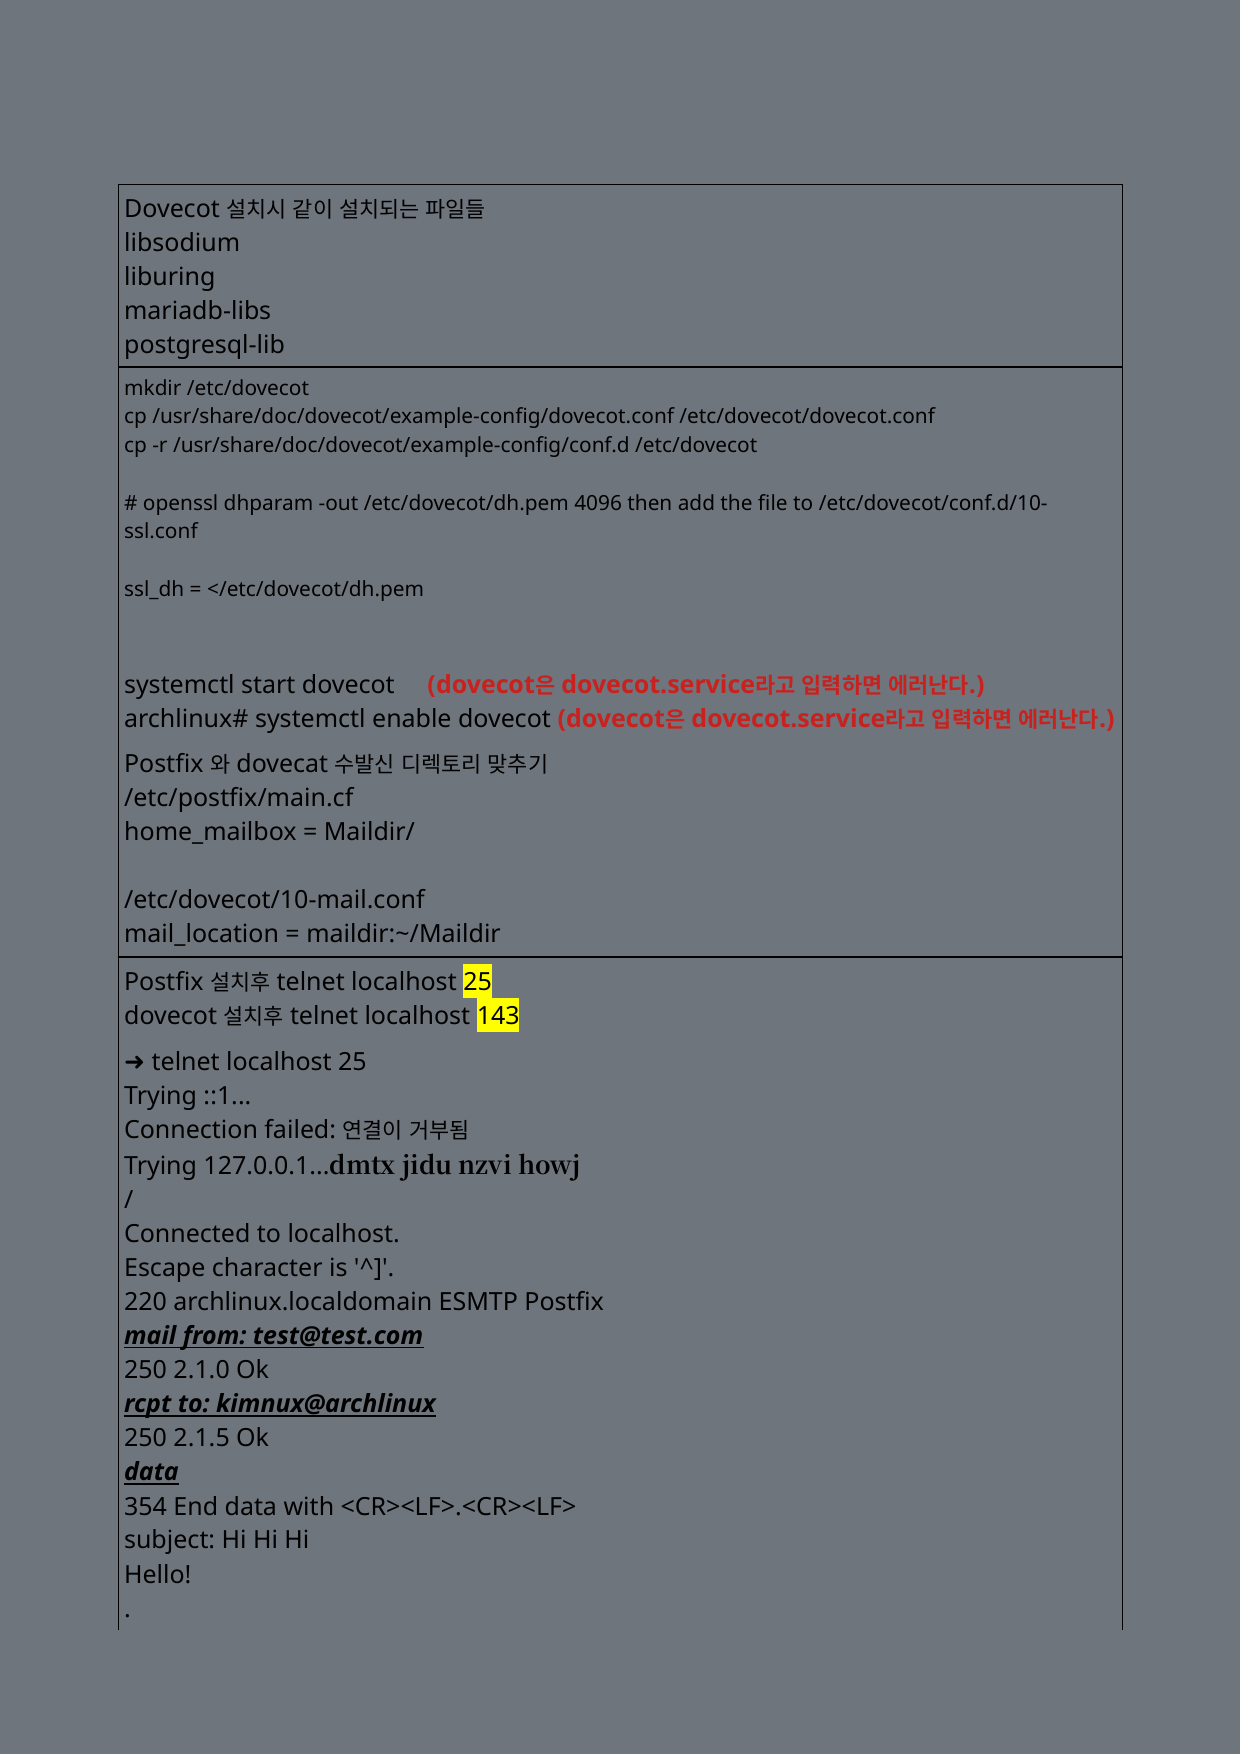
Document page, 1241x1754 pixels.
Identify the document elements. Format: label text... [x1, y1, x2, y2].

table_header Dovecot 설치시 같이 설치되는 파일들 libsodium liburing mariadb-libs postgresql-lib [119, 185, 1122, 366]
table_header mkdir /etc/dovecot cp /usr/share/doc/dovecot/example-config/dovecot.conf /etc/dovecot/dovecot.conf cp -r /usr/share/doc/dovecot/example-config/conf.d /etc/dovecot # openssl dhparam -out /etc/dovecot/dh.pem 4096 then add the file to /etc/dovecot/conf.d/10-ssl.conf ssl_dh = </etc/dovecot/dh.pem systemctl start dovecot (dovecot은 dovecot.service라고 입력하면 에러난다.) archlinux# systemctl enable dovecot (dovecot은 dovecot.service라고 입력하면 에러난다.) [119, 368, 1122, 740]
table_cell ➜ telnet localhost 25 Trying ::1... Connection failed: 연결이 거부됨 Trying 127.0.0.1...dmtx jidu nzvi howj / Connected to localhost. Escape character is '^]'. 220 archlinux.localdomain ESMTP Postfix mail from: test@test.com 250 2.1.0 Ok rcpt to: kimnux@archlinux 250 2.1.5 Ok data 354 End data with <CR><LF>.<CR><LF> subject: Hi Hi Hi Hello! . [119, 1038, 1122, 1630]
table_cell Postfix 와 dovecat 수발신 디렉토리 맞추기 /etc/postfix/main.cf home_mailbox = Maildir/ /etc/dovecot/10-mail.conf mail_location = maildir:~/Maildir [119, 740, 1122, 956]
table_header Postfix 설치후 telnet localhost 25 dovecot 설치후 telnet localhost 143 [119, 958, 1122, 1038]
